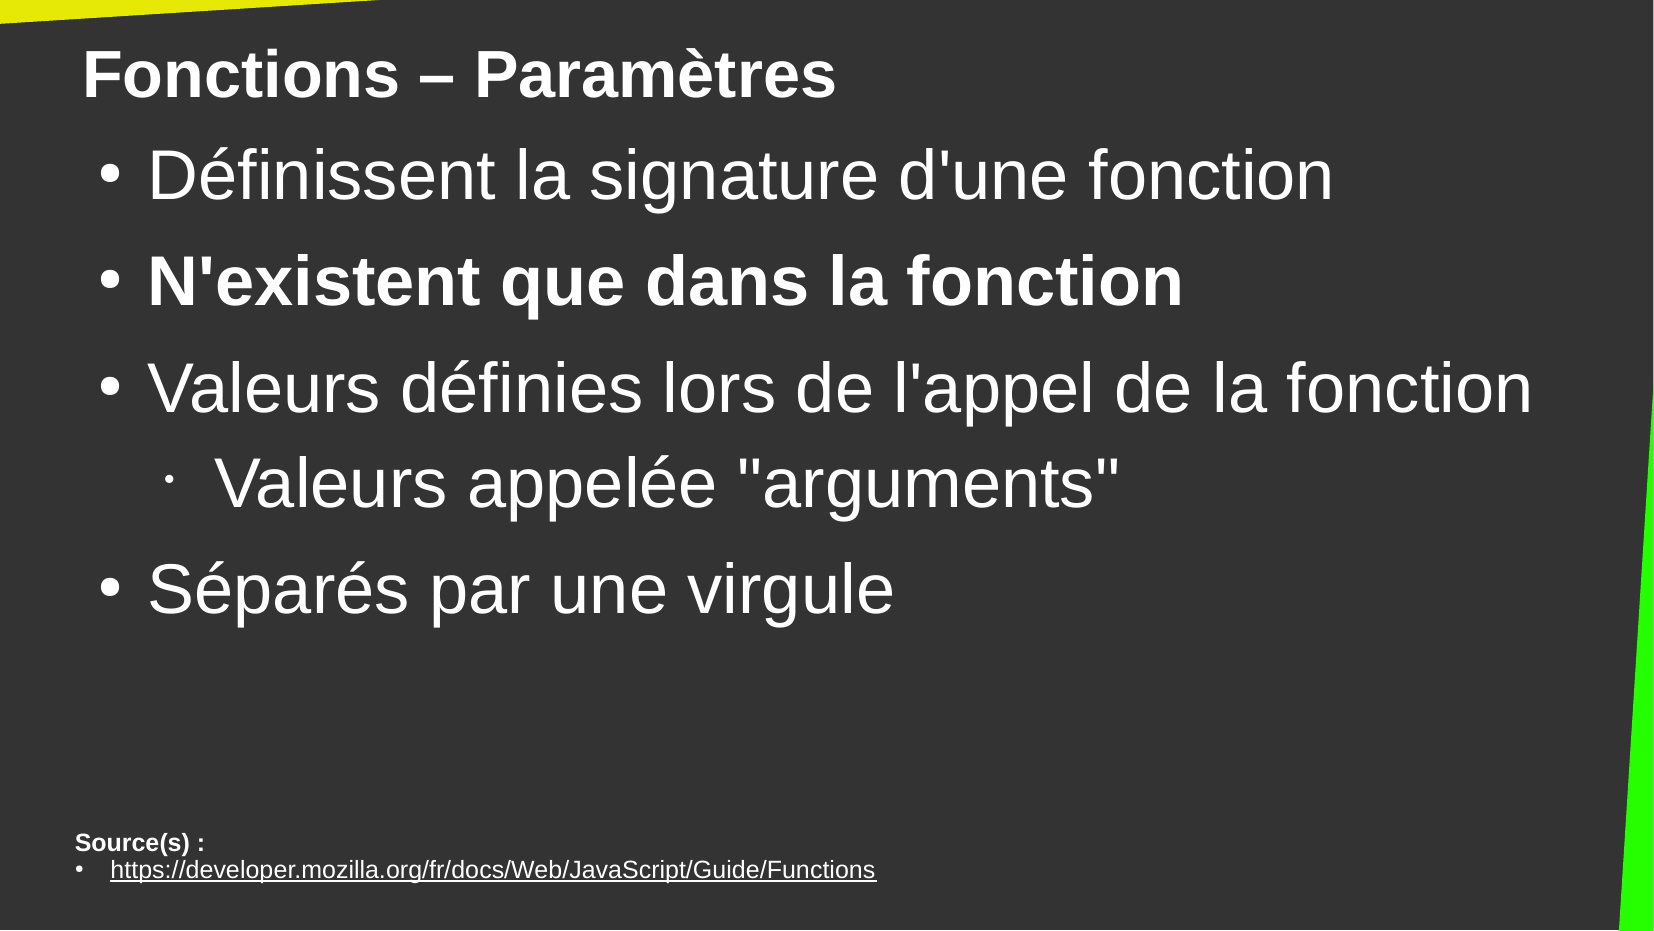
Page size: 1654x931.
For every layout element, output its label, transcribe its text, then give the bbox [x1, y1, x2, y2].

text_box [0, 0, 380, 24]
text_box [1618, 375, 1654, 931]
title Fonctions – Paramètres [82, 37, 1571, 114]
text_box Source(s) : https://developer.mozilla.org/fr/docs/Web/JavaScript/Guide/Functions [60, 820, 1583, 892]
list Définissent la signature d'une fonction N'existent que dans la fonction Valeurs définies lors de l'appel de la fonction Valeurs appelée "arguments" Séparés par une virgule [80, 135, 1620, 638]
